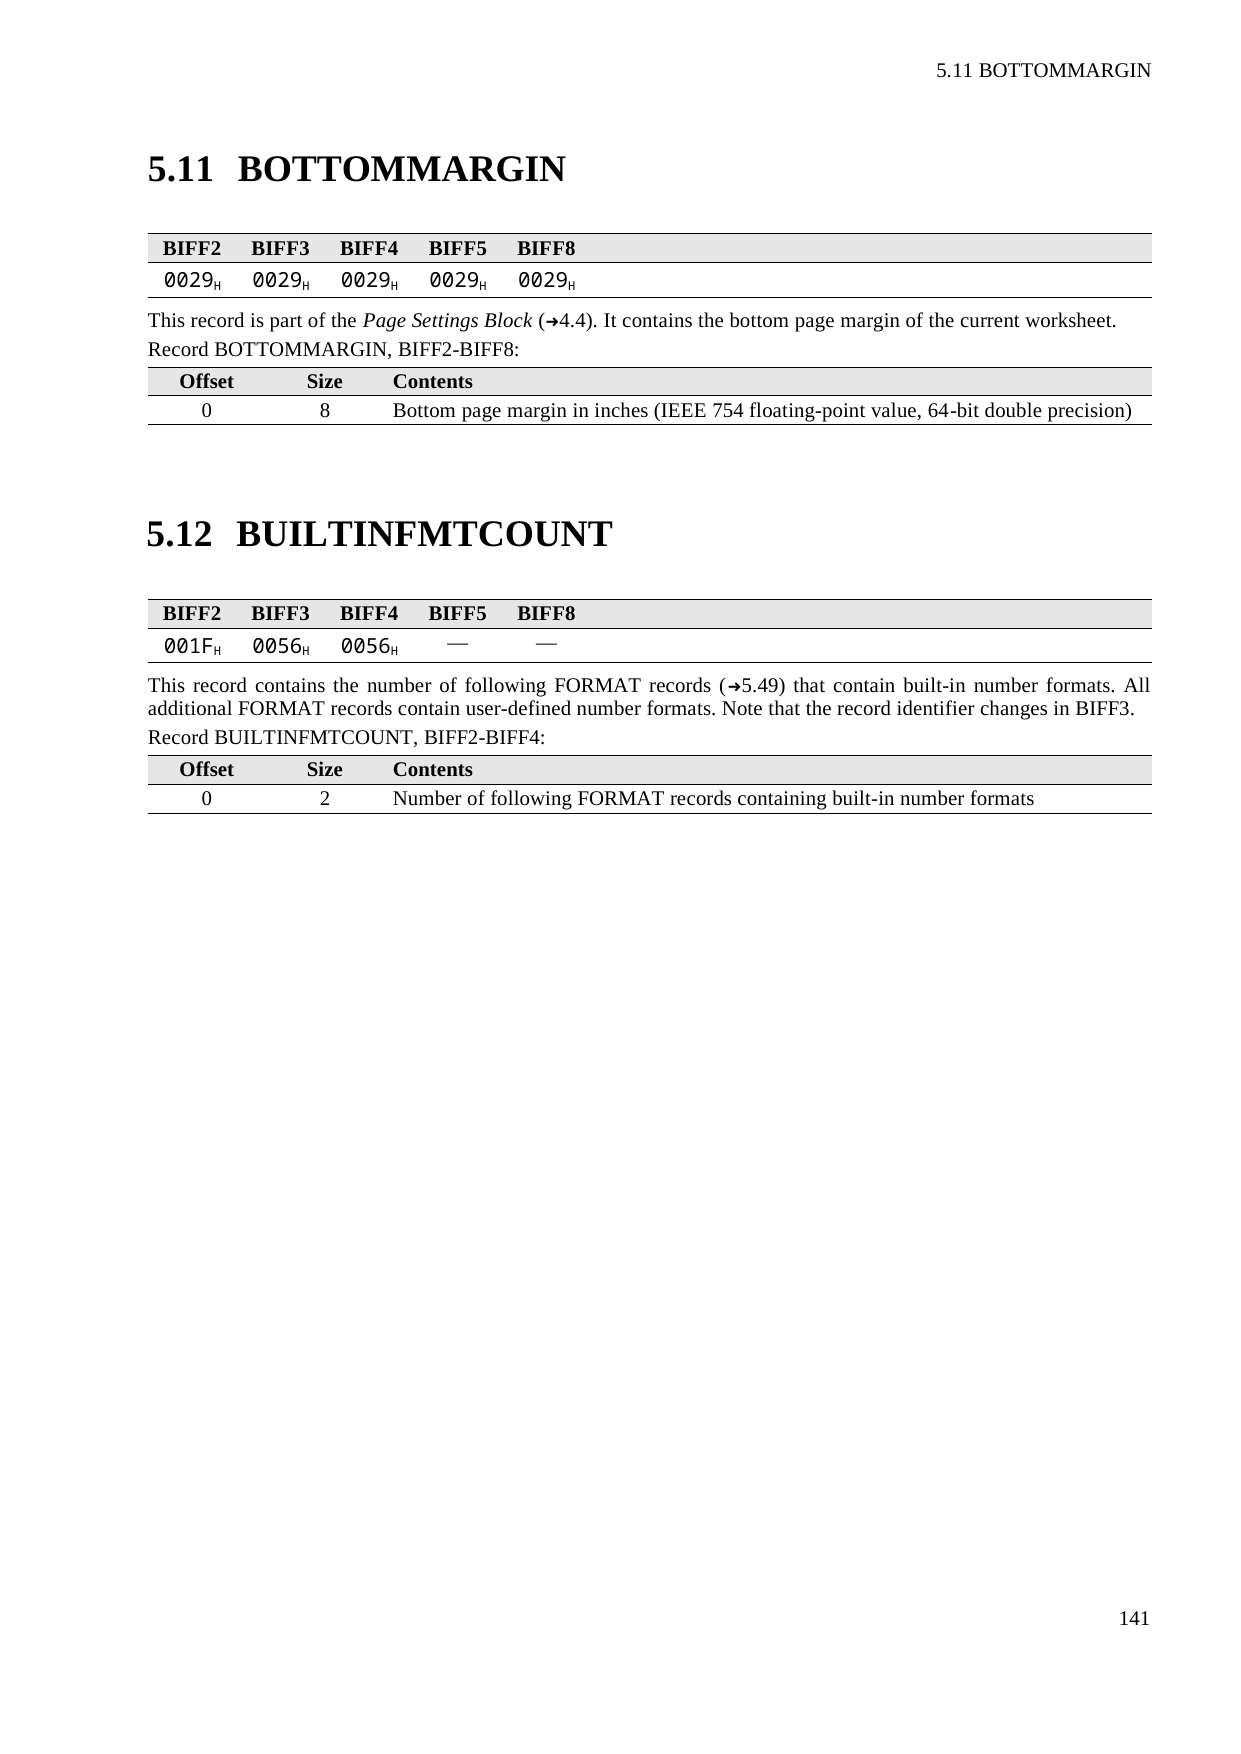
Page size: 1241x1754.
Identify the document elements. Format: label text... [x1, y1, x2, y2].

table_header BIFF8 [502, 234, 591, 262]
table_cell 0056H [325, 629, 413, 662]
table_cell 0029H [502, 263, 591, 297]
table_header BIFF5 [413, 600, 502, 628]
table_header BIFF3 [236, 234, 325, 262]
subtitle BUILTINFMTCOUNT [146, 513, 1152, 554]
text Record BUILTINFMTCOUNT, BIFF2-BIFF4: [148, 726, 1152, 749]
table_header BIFF2 [148, 600, 236, 628]
table_header [679, 234, 768, 262]
table_header BIFF4 [325, 234, 413, 262]
table_cell 0056H [236, 629, 325, 662]
table_header Contents [384, 756, 1152, 784]
table_header [856, 234, 945, 262]
table_cell Bottom page margin in inches (IEEE 754 floating-point value, 64‑bit double precision) [384, 396, 1152, 424]
table_header [679, 600, 768, 628]
table_header Size [266, 756, 384, 784]
table_header BIFF8 [502, 600, 591, 628]
table_cell 001FH [148, 629, 236, 662]
table_cell [591, 629, 679, 662]
table_cell [679, 263, 768, 297]
table_cell Number of following FORMAT records containing built-in number formats [384, 785, 1152, 813]
table_header [768, 600, 856, 628]
table_cell [679, 629, 768, 662]
text Record BOTTOMMARGIN, BIFF2-BIFF8: [148, 338, 1152, 361]
table_header [591, 234, 679, 262]
table_cell — [413, 629, 502, 662]
table_header BIFF2 [148, 234, 236, 262]
table_header Offset [148, 756, 266, 784]
table_cell [856, 263, 945, 297]
text This record is part of the Page Settings Block (➜4.4). It contains the bottom page margin of the current worksheet. [148, 309, 1152, 332]
table_cell [945, 629, 1152, 662]
table_cell 2 [266, 785, 384, 813]
table_header [768, 234, 856, 262]
table_cell 0029H [325, 263, 413, 297]
table_cell 8 [266, 396, 384, 424]
text This record contains the number of following FORMAT records (➜5.49) that contain built-in number formats. All additional FORMAT records contain user-defined number formats. Note that the record identifier changes in BIFF3. [148, 674, 1152, 720]
table_cell [591, 263, 679, 297]
table_cell [945, 263, 1152, 297]
table_header [945, 600, 1152, 628]
table_header BIFF5 [413, 234, 502, 262]
table_header [945, 234, 1152, 262]
table_header BIFF3 [236, 600, 325, 628]
subtitle BOTTOMMARGIN [148, 148, 1152, 189]
table_header [591, 600, 679, 628]
table_cell [768, 263, 856, 297]
table_cell 0029H [413, 263, 502, 297]
table_header Size [266, 368, 384, 395]
table_header Offset [148, 368, 266, 395]
table_cell — [502, 629, 591, 662]
table_header [856, 600, 945, 628]
table_header BIFF4 [325, 600, 413, 628]
table_header Contents [384, 368, 1152, 395]
table_cell 0029H [236, 263, 325, 297]
table_cell [768, 629, 856, 662]
table_cell 0029H [148, 263, 236, 297]
table_cell 0 [148, 396, 266, 424]
table_cell 0 [148, 785, 266, 813]
table_cell [856, 629, 945, 662]
